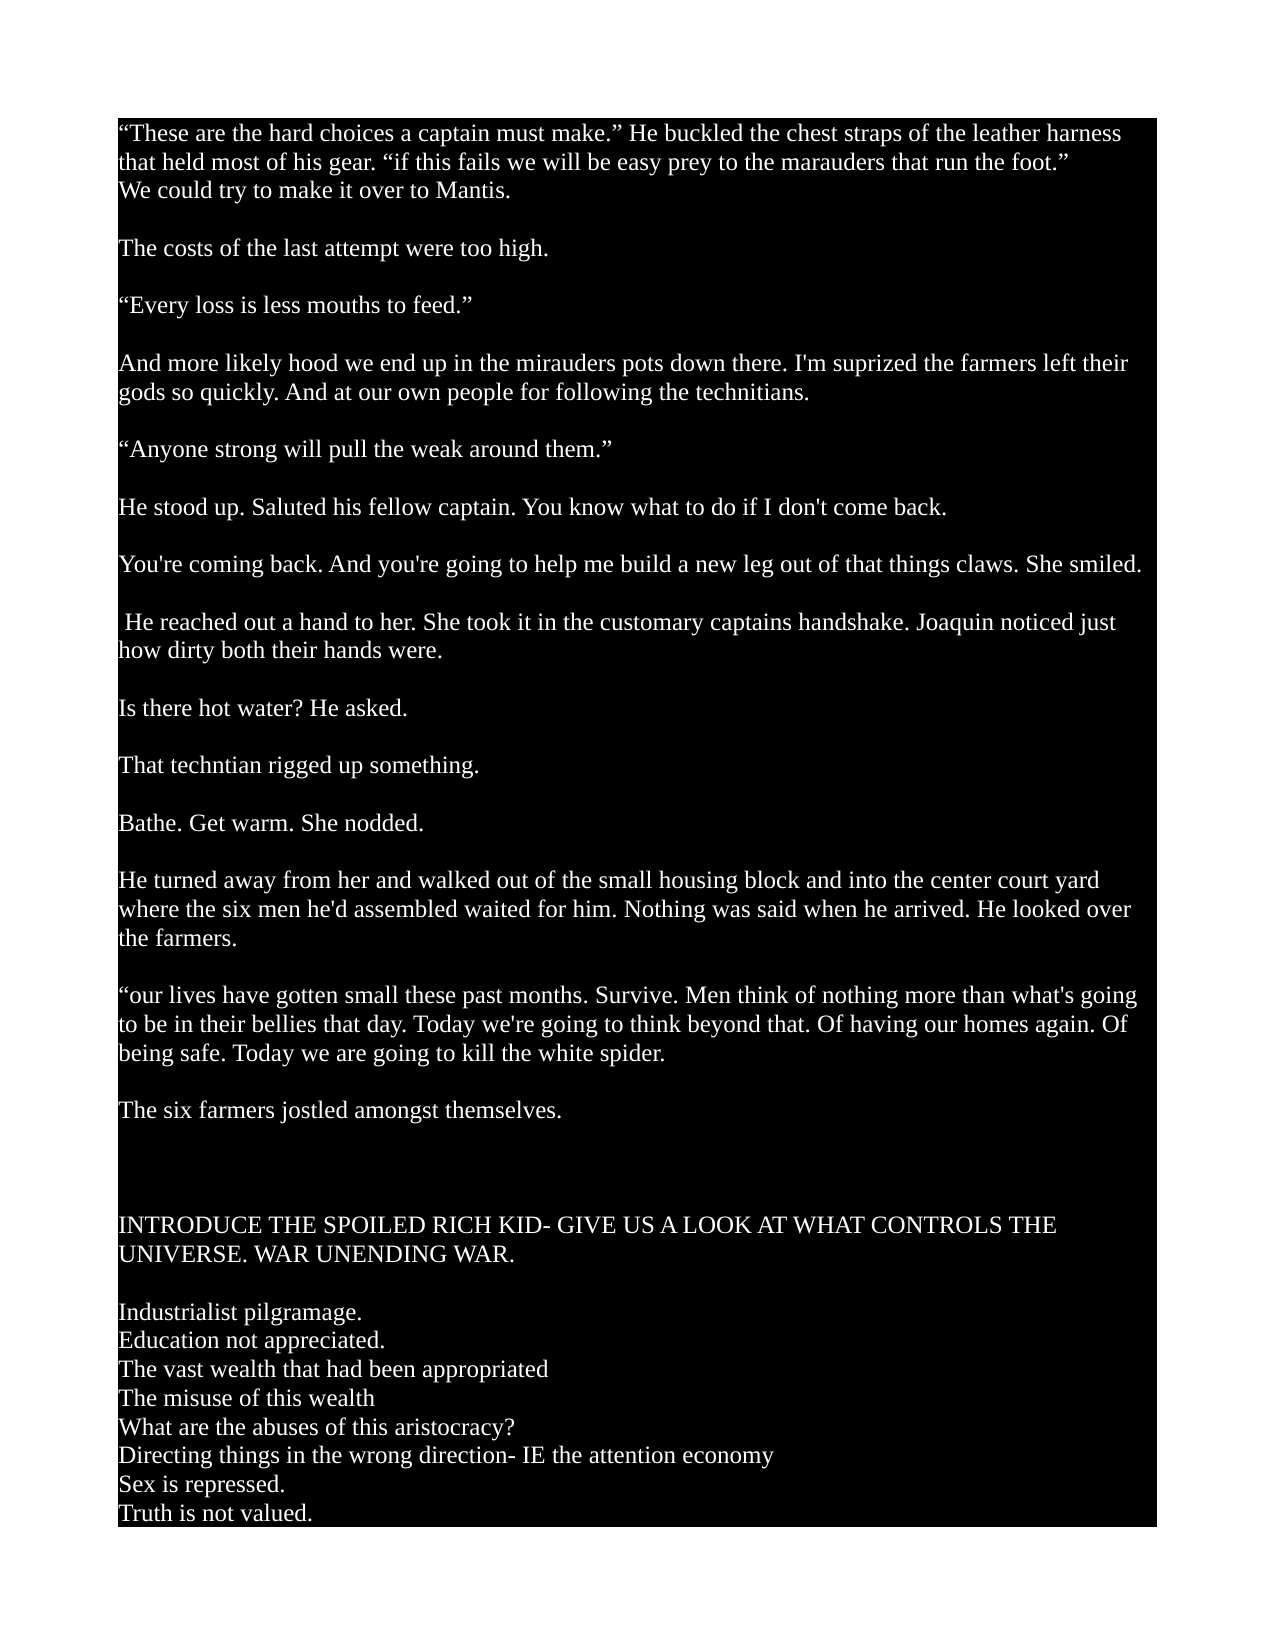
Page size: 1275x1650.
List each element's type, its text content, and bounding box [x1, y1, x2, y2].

text He turned away from her and walked out of the small housing block and into the center court yard where the six men he'd assembled waited for him. Nothing was said when he arrived. He looked over the farmers. [118, 866, 1157, 952]
text What are the abuses of this aristocracy? Directing things in the wrong direction- IE the attention economy [118, 1412, 1157, 1469]
text INTRODUCE THE SPOILED RICH KID- GIVE US A LOOK AT WHAT CONTROLS THE UNIVERSE. WAR UNENDING WAR. Industrialist pilgramage. [118, 1211, 1157, 1326]
text The six farmers jostled amongst themselves. [118, 1096, 1157, 1182]
text Is there hot water? He asked. That techntian rigged up something. Bathe. Get warm. She nodded. [118, 693, 1157, 837]
text He stood up. Saluted his fellow captain. You know what to do if I don't come back. You're coming back. And you're going to help me build a new leg out of that things claws. She smiled. [118, 492, 1157, 578]
text Sex is repressed. Truth is not valued. [118, 1469, 1157, 1527]
text “These are the hard choices a captain must make.” He buckled the chest straps of the leather harness that held most of his gear. “if this fails we will be easy prey to the marauders that run the foot.” We could try to make it over to Mantis. The costs of the last attempt were too high. “Every loss is less mouths to feed.” And more likely hood we end up in the mirauders pots down there. I'm suprized the farmers left their gods so quickly. And at our own people for following the technitians. “Anyone strong will pull the weak around them.” [118, 118, 1157, 463]
text Education not appreciated. [118, 1326, 1157, 1354]
text He reached out a hand to her. She took it in the customary captains handshake. Joaquin noticed just how dirty both their hands were. [118, 607, 1157, 664]
text The misuse of this wealth [118, 1383, 1157, 1412]
text The vast wealth that had been appropriated [118, 1354, 1157, 1383]
text “our lives have gotten small these past months. Survive. Men think of nothing more than what's going to be in their bellies that day. Today we're going to think beyond that. Of having our homes again. Of being safe. Today we are going to kill the white spider. [118, 981, 1157, 1067]
